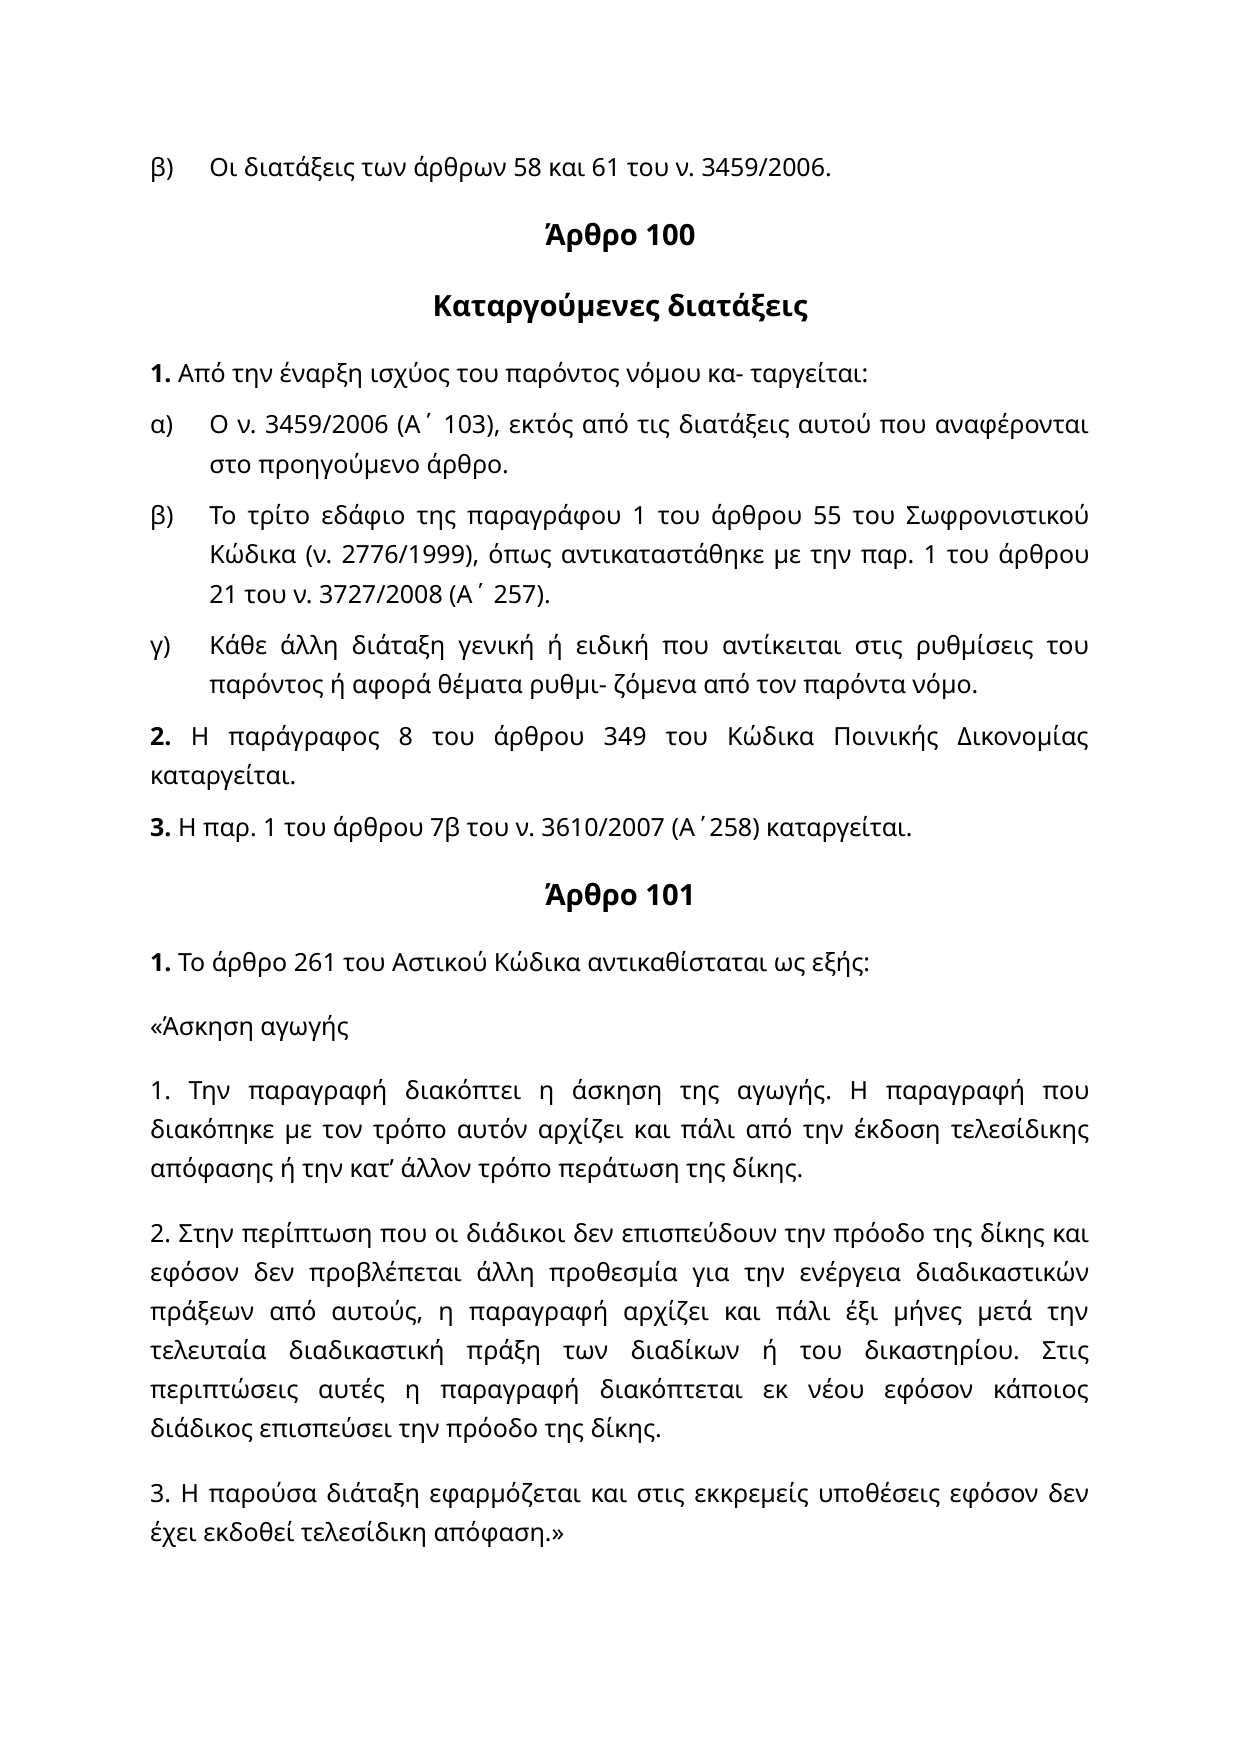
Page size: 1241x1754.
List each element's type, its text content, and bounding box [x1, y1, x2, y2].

text 1. Από την έναρξη ισχύος του παρόντος νόμου κα- ταργείται: [150, 355, 1090, 389]
list α) Ο ν. 3459/2006 (Α΄ 103), εκτός από τις διατάξεις αυτού που αναφέρονται στο προηγούμενο άρθρο. [150, 407, 1090, 480]
subtitle Άρθρο 101 [150, 874, 1090, 913]
subtitle Άρθρο 100 [150, 214, 1090, 254]
text 2. Στην περίπτωση που οι διάδικοι δεν επισπεύδουν την πρόοδο της δίκης και εφόσον δεν προβλέπεται άλλη προθεσμία για την ενέργεια διαδικαστικών πράξεων από αυτούς, η παραγραφή αρχίζει και πάλι έξι μήνες μετά την τελευταία διαδικαστική πράξη των διαδίκων ή του δικαστηρίου. Στις περιπτώσεις αυτές η παραγραφή διακόπτεται εκ νέου εφόσον κάποιος διάδικος επισπεύσει την πρόοδο της δίκης. [150, 1215, 1090, 1445]
text 3. Η παρούσα διάταξη εφαρμόζεται και στις εκκρεμείς υποθέσεις εφόσον δεν έχει εκδοθεί τελεσίδικη απόφαση.» [150, 1475, 1090, 1548]
list β) Το τρίτο εδάφιο της παραγράφου 1 του άρθρου 55 του Σωφρονιστικού Κώδικα (ν. 2776/1999), όπως αντικαταστάθηκε με την παρ. 1 του άρθρου 21 του ν. 3727/2008 (Α΄ 257). [150, 498, 1090, 610]
text «Άσκηση αγωγής [150, 1008, 1090, 1043]
text 3. Η παρ. 1 του άρθρου 7β του ν. 3610/2007 (Α΄258) καταργείται. [150, 809, 1090, 844]
text 2. Η παράγραφος 8 του άρθρου 349 του Κώδικα Ποινικής Δικονομίας καταργείται. [150, 719, 1090, 792]
list γ) Κάθε άλλη διάταξη γενική ή ειδική που αντίκειται στις ρυθμίσεις του παρόντος ή αφορά θέματα ρυθμι- ζόμενα από τον παρόντα νόμο. [150, 628, 1090, 701]
list β) Οι διατάξεις των άρθρων 58 και 61 του ν. 3459/2006. [150, 150, 1090, 184]
text 1. Το άρθρο 261 του Αστικού Κώδικα αντικαθίσταται ως εξής: [150, 944, 1090, 978]
subtitle Καταργούμενες διατάξεις [150, 285, 1090, 324]
text 1. Την παραγραφή διακόπτει η άσκηση της αγωγής. Η παραγραφή που διακόπηκε με τον τρόπο αυτόν αρχίζει και πάλι από την έκδοση τελεσίδικης απόφασης ή την κατ’ άλλον τρόπο περάτωση της δίκης. [150, 1073, 1090, 1185]
